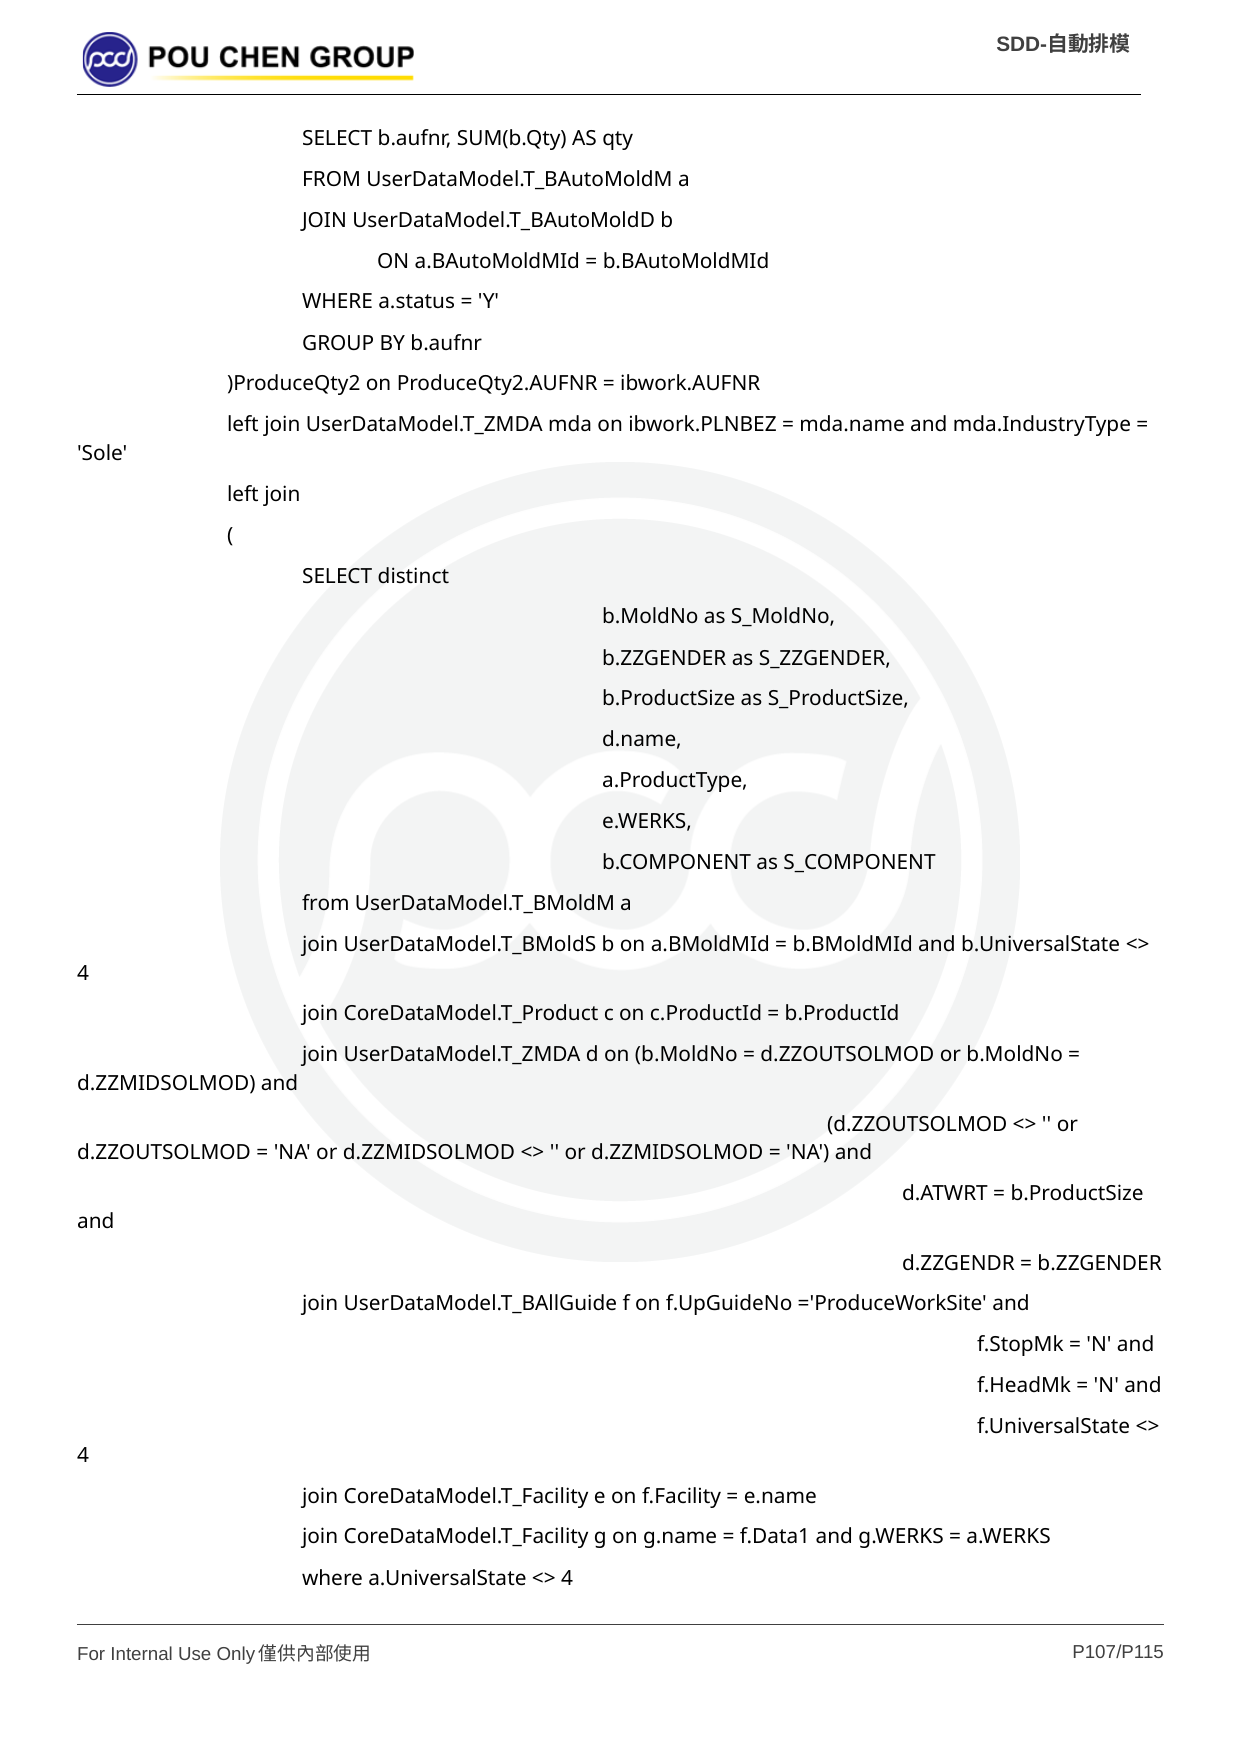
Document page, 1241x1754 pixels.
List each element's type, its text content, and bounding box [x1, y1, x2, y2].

text (d.ZZOUTSOLMOD <> '' or d.ZZOUTSOLMOD = 'NA' or d.ZZMIDSOLMOD <> '' or d.ZZMIDSOLMOD = 'NA') and [77, 1109, 1163, 1166]
text GROUP BY b.aufnr [77, 328, 1163, 356]
text where a.UniversalState <> 4 [77, 1563, 1163, 1591]
picture [220, 835, 1021, 847]
picture [220, 548, 1021, 561]
text FROM UserDataModel.T_BAutoMoldM a [77, 164, 1163, 192]
text SELECT distinct [77, 561, 1163, 589]
text join UserDataModel.T_ZMDA d on (b.MoldNo = d.ZZOUTSOLMOD or b.MoldNo = d.ZZMIDSOLMOD) and [77, 1039, 1163, 1096]
text JOIN UserDataModel.T_BAutoMoldD b [77, 205, 1163, 233]
picture [220, 671, 1021, 683]
picture [220, 507, 1021, 520]
text WHERE a.status = 'Y' [77, 287, 1163, 315]
picture [220, 876, 1021, 888]
picture [220, 1027, 1021, 1039]
text ( [77, 520, 1163, 548]
text SELECT b.aufnr, SUM(b.Qty) AS qty [77, 123, 1163, 151]
picture [220, 753, 1021, 765]
text left join [77, 479, 1163, 507]
text d.ZZGENDR = b.ZZGENDER [77, 1248, 1163, 1276]
text b.MoldNo as S_MoldNo, [77, 602, 1163, 630]
text ON a.BAutoMoldMId = b.BAutoMoldMId [77, 246, 1163, 274]
text d.ATWRT = b.ProductSize and [77, 1178, 1163, 1235]
text d.name, [77, 724, 1163, 753]
picture [82, 32, 414, 87]
text b.COMPONENT as S_COMPONENT [77, 847, 1163, 876]
text b.ZZGENDER as S_ZZGENDER, [77, 643, 1163, 671]
text join CoreDataModel.T_Facility g on g.name = f.Data1 and g.WERKS = a.WERKS [77, 1522, 1163, 1550]
text from UserDataModel.T_BMoldM a [77, 888, 1163, 917]
text left join UserDataModel.T_ZMDA mda on ibwork.PLNBEZ = mda.name and mda.IndustryType = 'Sole' [77, 409, 1163, 466]
text join CoreDataModel.T_Facility e on f.Facility = e.name [77, 1481, 1163, 1509]
picture [220, 466, 1021, 479]
picture [220, 712, 1021, 724]
text f.UniversalState <> 4 [77, 1411, 1163, 1468]
picture [220, 986, 1021, 998]
picture [220, 794, 1021, 806]
text a.ProductType, [77, 765, 1163, 794]
picture [220, 589, 1021, 602]
text join UserDataModel.T_BMoldS b on a.BMoldMId = b.BMoldMId and b.UniversalState <> 4 [77, 929, 1163, 986]
text f.StopMk = 'N' and [77, 1329, 1163, 1358]
text f.HeadMk = 'N' and [77, 1370, 1163, 1399]
picture [220, 630, 1021, 643]
text join CoreDataModel.T_Product c on c.ProductId = b.ProductId [77, 998, 1163, 1027]
picture [220, 1096, 1021, 1109]
text b.ProductSize as S_ProductSize, [77, 683, 1163, 712]
picture [220, 1235, 1021, 1248]
text )ProduceQty2 on ProduceQty2.AUFNR = ibwork.AUFNR [77, 368, 1163, 397]
picture [220, 1166, 1021, 1178]
text join UserDataModel.T_BAllGuide f on f.UpGuideNo ='ProduceWorkSite' and [77, 1288, 1163, 1317]
picture [220, 917, 1021, 929]
text e.WERKS, [77, 806, 1163, 835]
